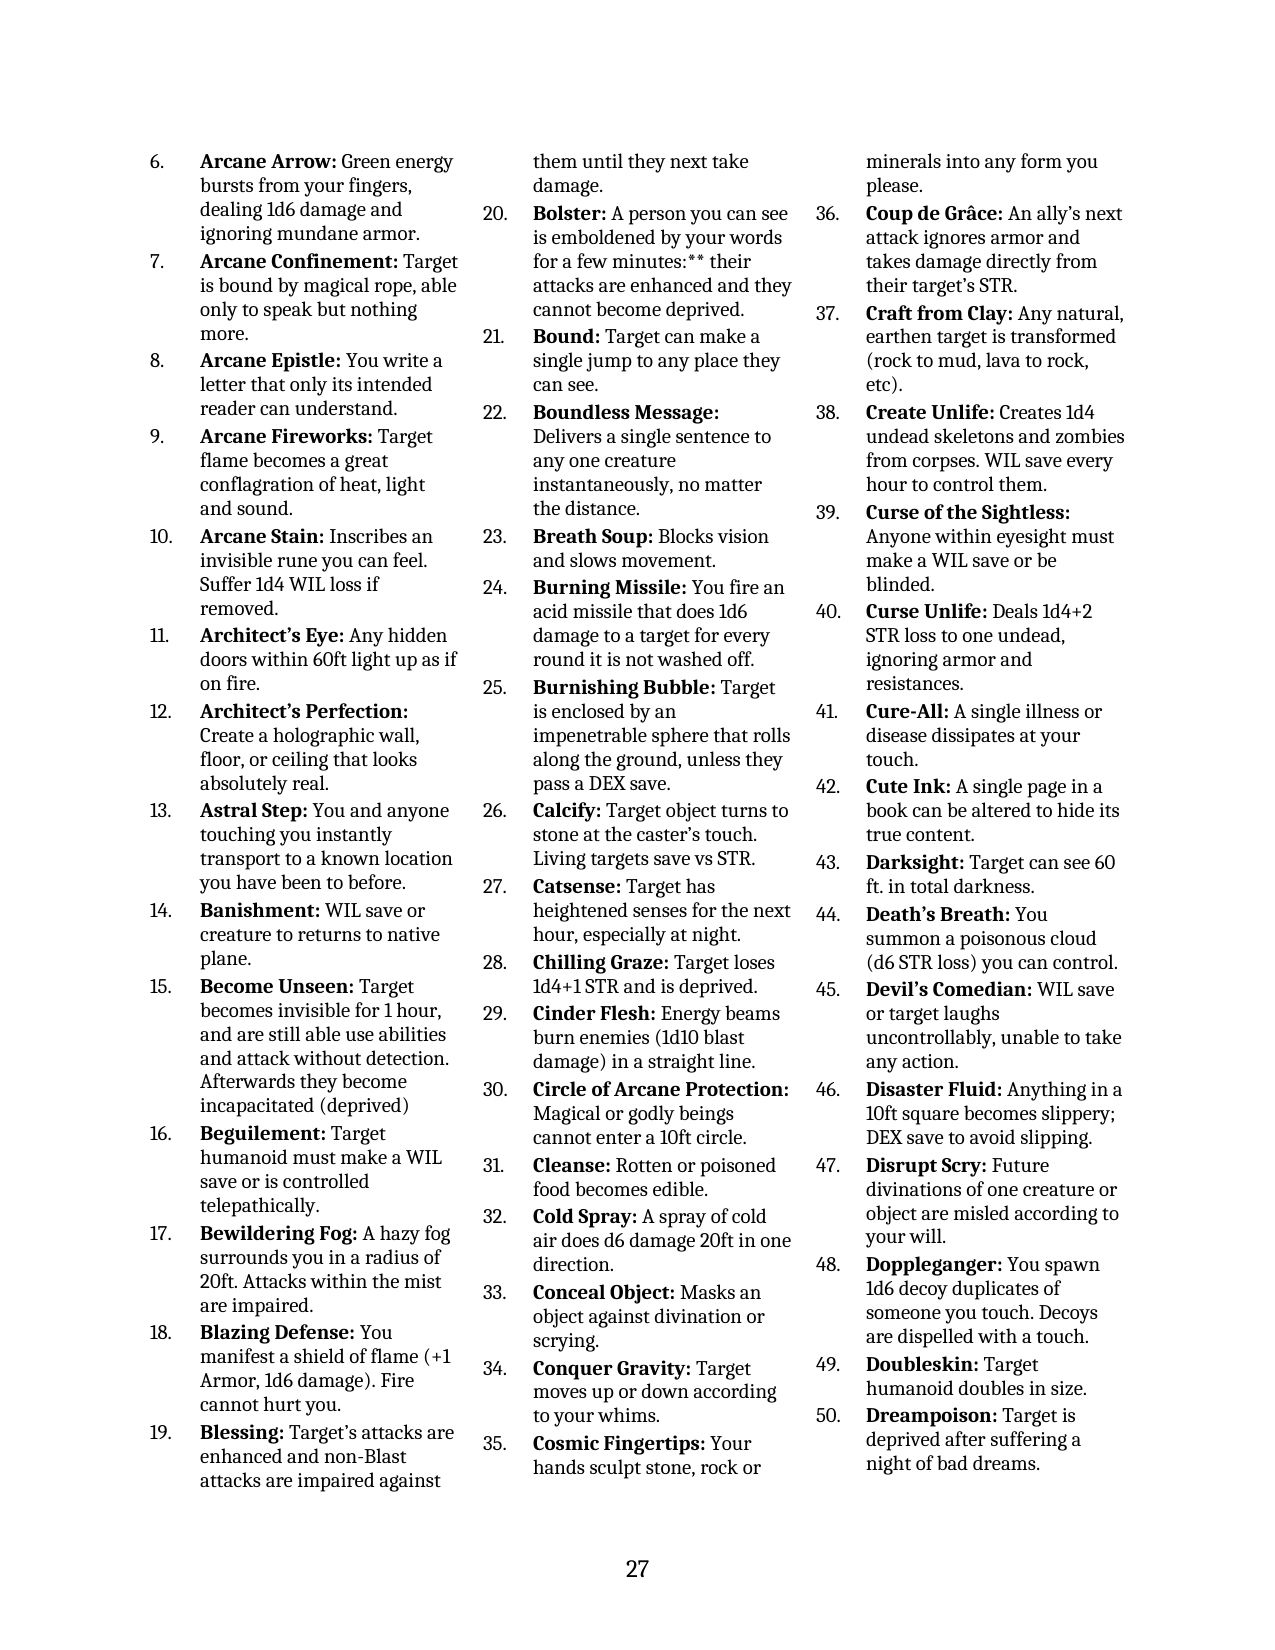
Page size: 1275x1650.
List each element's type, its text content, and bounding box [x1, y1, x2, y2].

list Curse of the Sightless: Anyone within eyesight must make a WIL save or be blinded. [816, 500, 1125, 596]
list Cosmic Fingertips: Your hands sculpt stone, rock or [483, 1432, 792, 1480]
list Cleanse: Rotten or poisoned food becomes edible. [483, 1153, 792, 1201]
list them until they next take damage. [483, 150, 792, 198]
list Circle of Arcane Protection: Magical or godly beings cannot enter a 10ft circle. [483, 1078, 792, 1149]
list Cute Ink: A single page in a book can be altered to hide its true content. [816, 775, 1125, 847]
list Chilling Graze: Target loses 1d4+1 STR and is deprived. [483, 950, 792, 998]
list Conquer Gravity: Target moves up or down according to your whims. [483, 1356, 792, 1428]
list Devil’s Comedian: WIL save or target laughs uncontrollably, unable to take any action. [816, 978, 1125, 1074]
list Beguilement: Target humanoid must make a WIL save or is controlled telepathically. [150, 1122, 459, 1218]
list Death’s Breath: You summon a poisonous cloud (d6 STR loss) you can control. [816, 902, 1125, 974]
list Arcane Arrow: Green energy bursts from your fingers, dealing 1d6 damage and ignoring mundane armor. [150, 150, 459, 246]
list Cold Spray: A spray of cold air does d6 damage 20ft in one direction. [483, 1205, 792, 1277]
list Arcane Stain: Inscribes an invisible rune you can feel. Suffer 1d4 WIL loss if removed. [150, 524, 459, 620]
list Burnishing Bubble: Target is enclosed by an impenetrable sphere that rolls along the ground, unless they pass a DEX save. [483, 676, 792, 795]
list Bolster: A person you can see is emboldened by your words for a few minutes:** their attacks are enhanced and they cannot become deprived. [483, 202, 792, 321]
list Architect’s Perfection: Create a holographic wall, floor, or ceiling that looks absolutely real. [150, 699, 459, 795]
list Disrupt Scry: Future divinations of one creature or object are misled according to your will. [816, 1153, 1125, 1249]
list Conceal Object: Masks an object against divination or scrying. [483, 1281, 792, 1352]
list Cure-All: A single illness or disease dissipates at your touch. [816, 699, 1125, 771]
list Dreampoison: Target is deprived after suffering a night of bad dreams. [816, 1404, 1125, 1476]
list Blessing: Target’s attacks are enhanced and non-Blast attacks are impaired against [150, 1421, 459, 1492]
list Coup de Grâce: An ally’s next attack ignores armor and takes damage directly from their target’s STR. [816, 202, 1125, 297]
list Arcane Confinement: Target is bound by magical rope, able only to speak but nothing more. [150, 249, 459, 345]
list Disaster Fluid: Anything in a 10ft square becomes slippery; DEX save to avoid slipping. [816, 1078, 1125, 1149]
list Architect’s Eye: Any hidden doors within 60ft light up as if on fire. [150, 624, 459, 696]
list Calcify: Target object turns to stone at the caster’s touch. Living targets save vs STR. [483, 799, 792, 871]
list Breath Soup: Blocks vision and slows movement. [483, 524, 792, 572]
list Arcane Epistle: You write a letter that only its intended reader can understand. [150, 349, 459, 421]
list Curse Unlife: Deals 1d4+2 STR loss to one undead, ignoring armor and resistances. [816, 600, 1125, 696]
list Craft from Clay: Any natural, earthen target is transformed (rock to mud, lava to rock, etc). [816, 301, 1125, 397]
list Catsense: Target has heightened senses for the next hour, especially at night. [483, 875, 792, 947]
list Cinder Flesh: Energy beams burn enemies (1d10 blast damage) in a straight line. [483, 1002, 792, 1074]
list Doubleskin: Target humanoid doubles in size. [816, 1352, 1125, 1400]
list Arcane Fireworks: Target flame becomes a great conflagration of heat, light and sound. [150, 425, 459, 521]
list Doppleganger: You spawn 1d6 decoy duplicates of someone you touch. Decoys are dispelled with a touch. [816, 1253, 1125, 1349]
list Create Unlife: Creates 1d4 undead skeletons and zombies from corpses. WIL save every hour to control them. [816, 401, 1125, 497]
list minerals into any form you please. [816, 150, 1125, 198]
list Bewildering Fog: A hazy fog surrounds you in a radius of 20ft. Attacks within the mist are impaired. [150, 1221, 459, 1317]
list Boundless Message: Delivers a single sentence to any one creature instantaneously, no matter the distance. [483, 401, 792, 521]
list Astral Step: You and anyone touching you instantly transport to a known location you have been to before. [150, 799, 459, 895]
list Banishment: WIL save or creature to returns to native plane. [150, 899, 459, 971]
list Darksight: Target can see 60 ft. in total darkness. [816, 851, 1125, 899]
list Become Unseen: Target becomes invisible for 1 hour, and are still able use abilities and attack without detection. Afterwards they become incapacitated (deprived) [150, 974, 459, 1118]
list Burning Missile: You fire an acid missile that does 1d6 damage to a target for every round it is not washed off. [483, 576, 792, 672]
list Bound: Target can make a single jump to any place they can see. [483, 325, 792, 397]
list Blazing Defense: You manifest a shield of flame (+1 Armor, 1d6 damage). Fire cannot hurt you. [150, 1321, 459, 1417]
